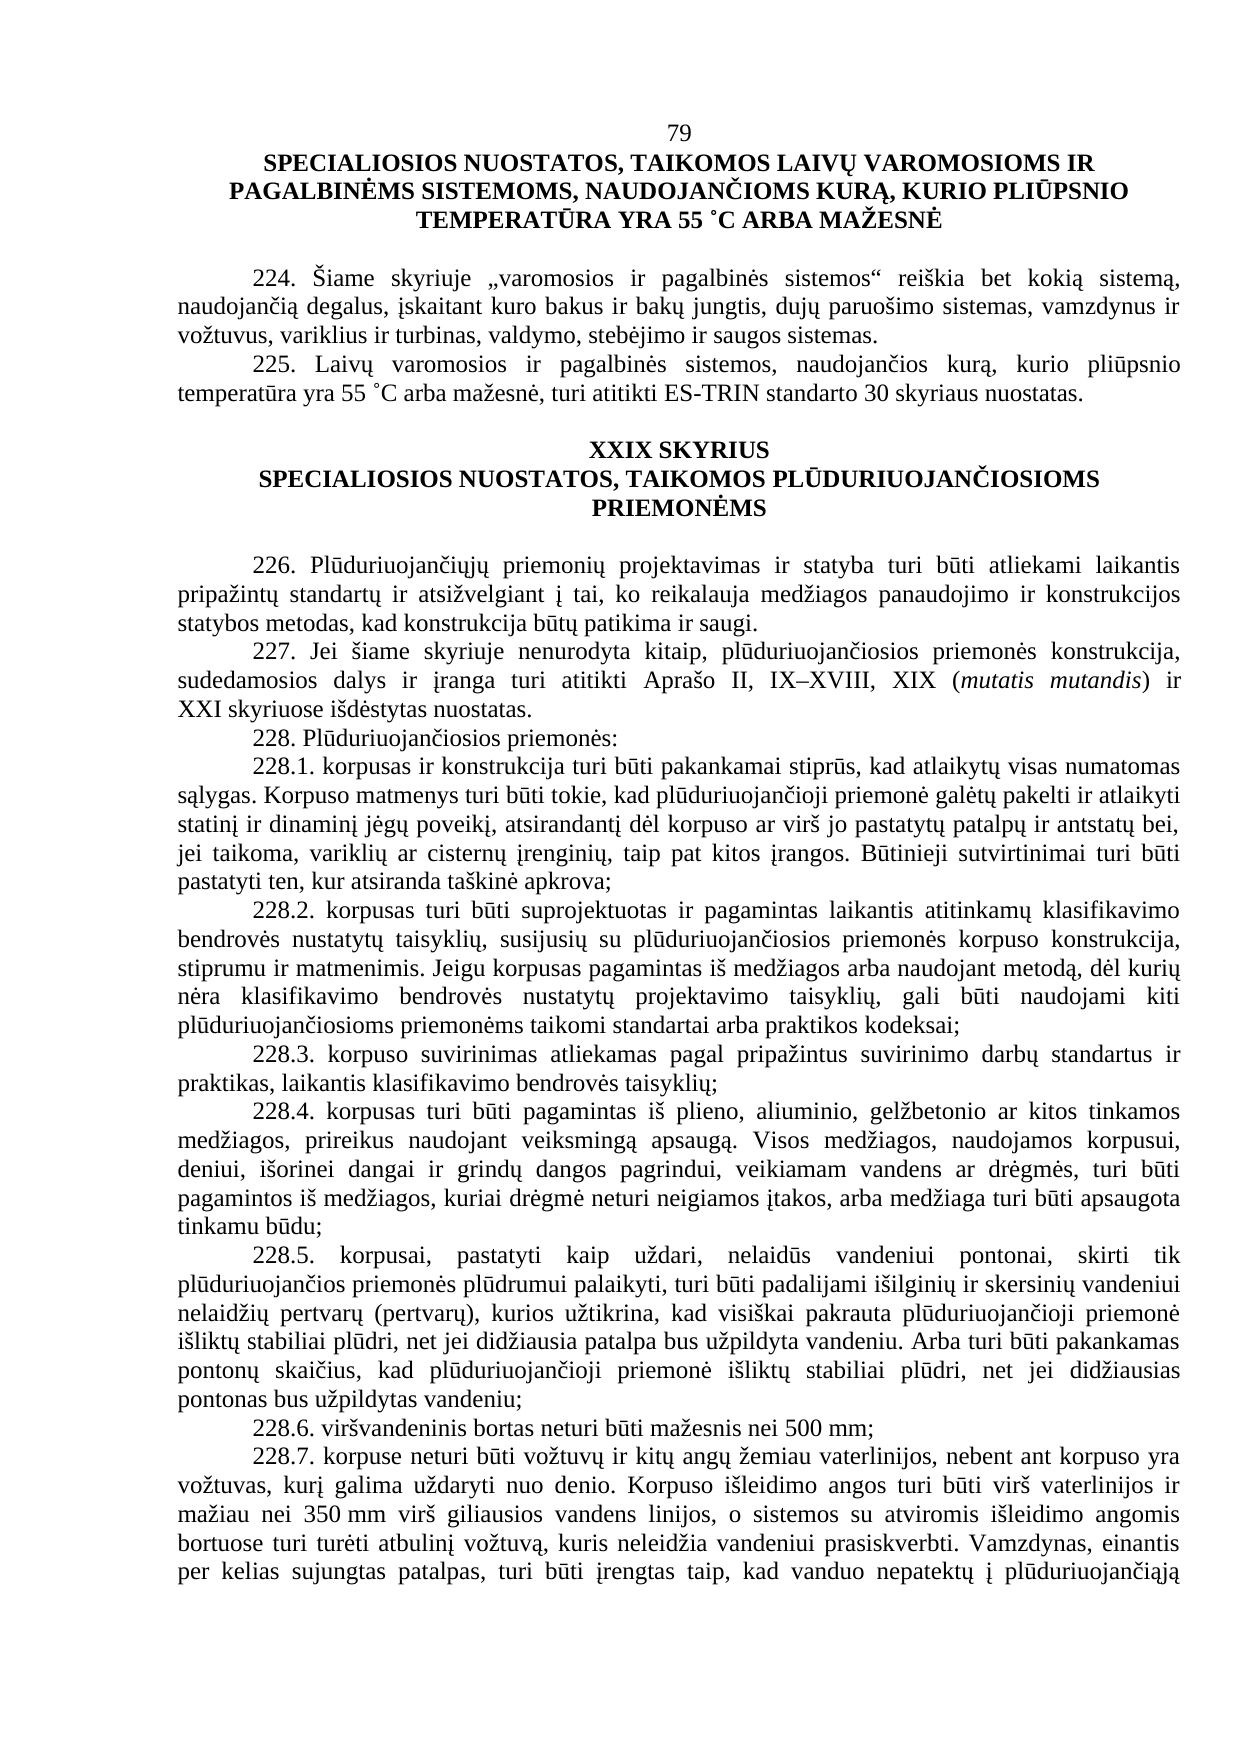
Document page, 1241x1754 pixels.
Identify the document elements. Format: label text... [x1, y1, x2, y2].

text 228.7. korpuse neturi būti vožtuvų ir kitų angų žemiau vaterlinijos, nebent ant korpuso yra vožtuvas, kurį galima uždaryti nuo denio. Korpuso išleidimo angos turi būti virš vaterlinijos ir mažiau nei 350 mm virš giliausios vandens linijos, o sistemos su atviromis išleidimo angomis bortuose turi turėti atbulinį vožtuvą, kuris neleidžia vandeniui prasiskverbti. Vamzdynas, einantis per kelias sujungtas patalpas, turi būti įrengtas taip, kad vanduo nepatektų į plūduriuojančiąją [177, 1441, 1181, 1585]
text 228. Plūduriuojančiosios priemonės: [177, 723, 1181, 751]
text SPECIALIOSIOS NUOSTATOS, TAIKOMOS PLŪDURIUOJANČIOSIOMS PRIEMONĖMS [177, 464, 1181, 521]
text 228.1. korpusas ir konstrukcija turi būti pakankamai stiprūs, kad atlaikytų visas numatomas sąlygas. Korpuso matmenys turi būti tokie, kad plūduriuojančioji priemonė galėtų pakelti ir atlaikyti statinį ir dinaminį jėgų poveikį, atsirandantį dėl korpuso ar virš jo pastatytų patalpų ir antstatų bei, jei taikoma, variklių ar cisternų įrenginių, taip pat kitos įrangos. Būtinieji sutvirtinimai turi būti pastatyti ten, kur atsiranda taškinė apkrova; [177, 751, 1181, 895]
text 225. Laivų varomosios ir pagalbinės sistemos, naudojančios kurą, kurio pliūpsnio temperatūra yra 55 ˚C arba mažesnė, turi atitikti ES-TRIN standarto 30 skyriaus nuostatas. [177, 349, 1181, 406]
text 226. Plūduriuojančiųjų priemonių projektavimas ir statyba turi būti atliekami laikantis pripažintų standartų ir atsižvelgiant į tai, ko reikalauja medžiagos panaudojimo ir konstrukcijos statybos metodas, kad konstrukcija būtų patikima ir saugi. [177, 550, 1181, 636]
text SPECIALIOSIOS NUOSTATOS, TAIKOMOS LAIVŲ VAROMOSIOMS IR PAGALBINĖMS SISTEMOMS, NAUDOJANČIOMS KURĄ, KURIO PLIŪPSNIO TEMPERATŪRA YRA 55 ˚C ARBA MAŽESNĖ [177, 148, 1181, 234]
text 228.2. korpusas turi būti suprojektuotas ir pagamintas laikantis atitinkamų klasifikavimo bendrovės nustatytų taisyklių, susijusių su plūduriuojančiosios priemonės korpuso konstrukcija, stiprumu ir matmenimis. Jeigu korpusas pagamintas iš medžiagos arba naudojant metodą, dėl kurių nėra klasifikavimo bendrovės nustatytų projektavimo taisyklių, gali būti naudojami kiti plūduriuojančiosioms priemonėms taikomi standartai arba praktikos kodeksai; [177, 895, 1181, 1039]
text 227. Jei šiame skyriuje nenurodyta kitaip, plūduriuojančiosios priemonės konstrukcija, sudedamosios dalys ir įranga turi atitikti Aprašo II, IX–XVIII, XIX (mutatis mutandis) ir XXI skyriuose išdėstytas nuostatas. [177, 636, 1181, 723]
text 224. Šiame skyriuje „varomosios ir pagalbinės sistemos“ reiškia bet kokią sistemą, naudojančią degalus, įskaitant kuro bakus ir bakų jungtis, dujų paruošimo sistemas, vamzdynus ir vožtuvus, variklius ir turbinas, valdymo, stebėjimo ir saugos sistemas. [177, 263, 1181, 349]
text 228.6. viršvandeninis bortas neturi būti mažesnis nei 500 mm; [177, 1413, 1181, 1441]
text XXIX SKYRIUS [177, 435, 1181, 464]
text 228.4. korpusas turi būti pagamintas iš plieno, aliuminio, gelžbetonio ar kitos tinkamos medžiagos, prireikus naudojant veiksmingą apsaugą. Visos medžiagos, naudojamos korpusui, deniui, išorinei dangai ir grindų dangos pagrindui, veikiamam vandens ar drėgmės, turi būti pagamintos iš medžiagos, kuriai drėgmė neturi neigiamos įtakos, arba medžiaga turi būti apsaugota tinkamu būdu; [177, 1096, 1181, 1240]
text 228.5. korpusai, pastatyti kaip uždari, nelaidūs vandeniui pontonai, skirti tik plūduriuojančios priemonės plūdrumui palaikyti, turi būti padalijami išilginių ir skersinių vandeniui nelaidžių pertvarų (pertvarų), kurios užtikrina, kad visiškai pakrauta plūduriuojančioji priemonė išliktų stabiliai plūdri, net jei didžiausia patalpa bus užpildyta vandeniu. Arba turi būti pakankamas pontonų skaičius, kad plūduriuojančioji priemonė išliktų stabiliai plūdri, net jei didžiausias pontonas bus užpildytas vandeniu; [177, 1240, 1181, 1413]
text 228.3. korpuso suvirinimas atliekamas pagal pripažintus suvirinimo darbų standartus ir praktikas, laikantis klasifikavimo bendrovės taisyklių; [177, 1039, 1181, 1096]
